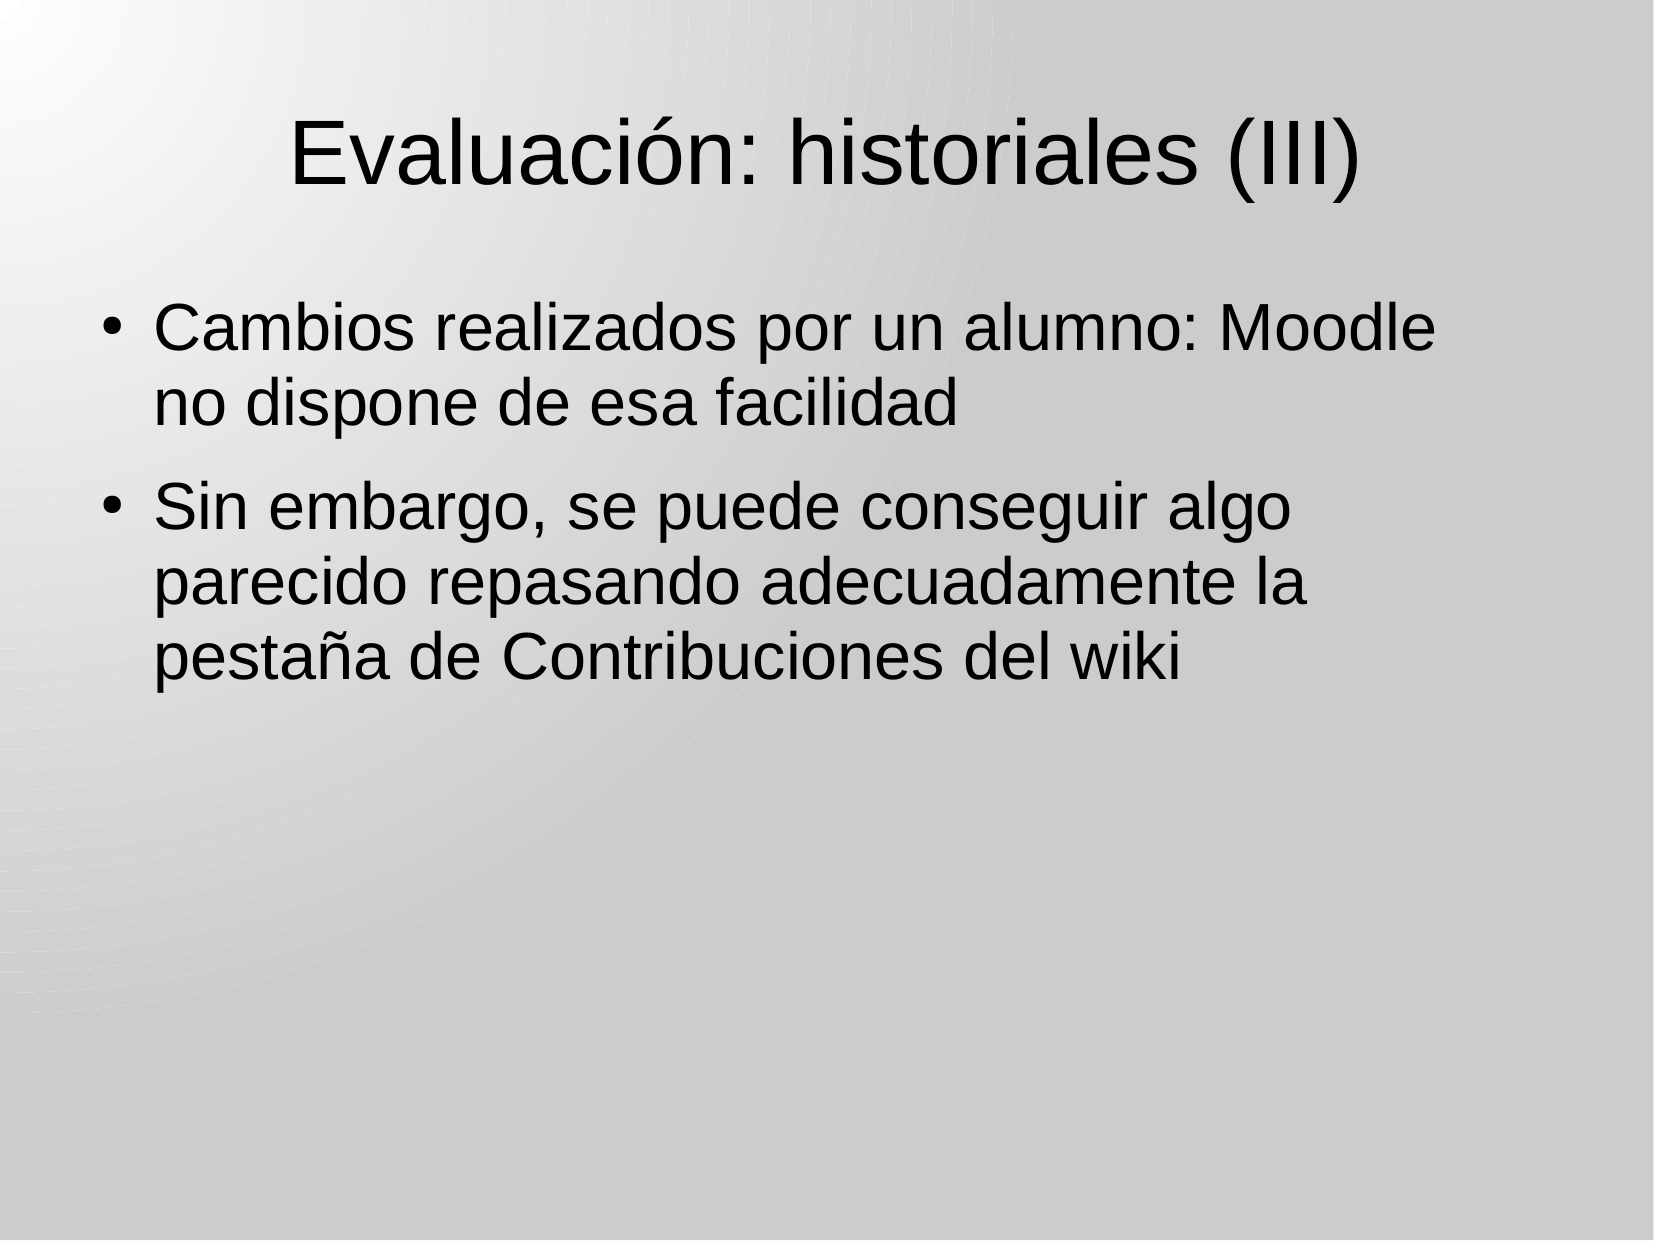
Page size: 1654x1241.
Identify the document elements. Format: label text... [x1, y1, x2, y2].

list Cambios realizados por un alumno: Moodle no dispone de esa facilidad Sin embargo, se puede conseguir algo parecido repasando adecuadamente la pestaña de Contribuciones del wiki [82, 290, 1477, 1109]
title Evaluación: historiales (III) [82, 49, 1571, 257]
